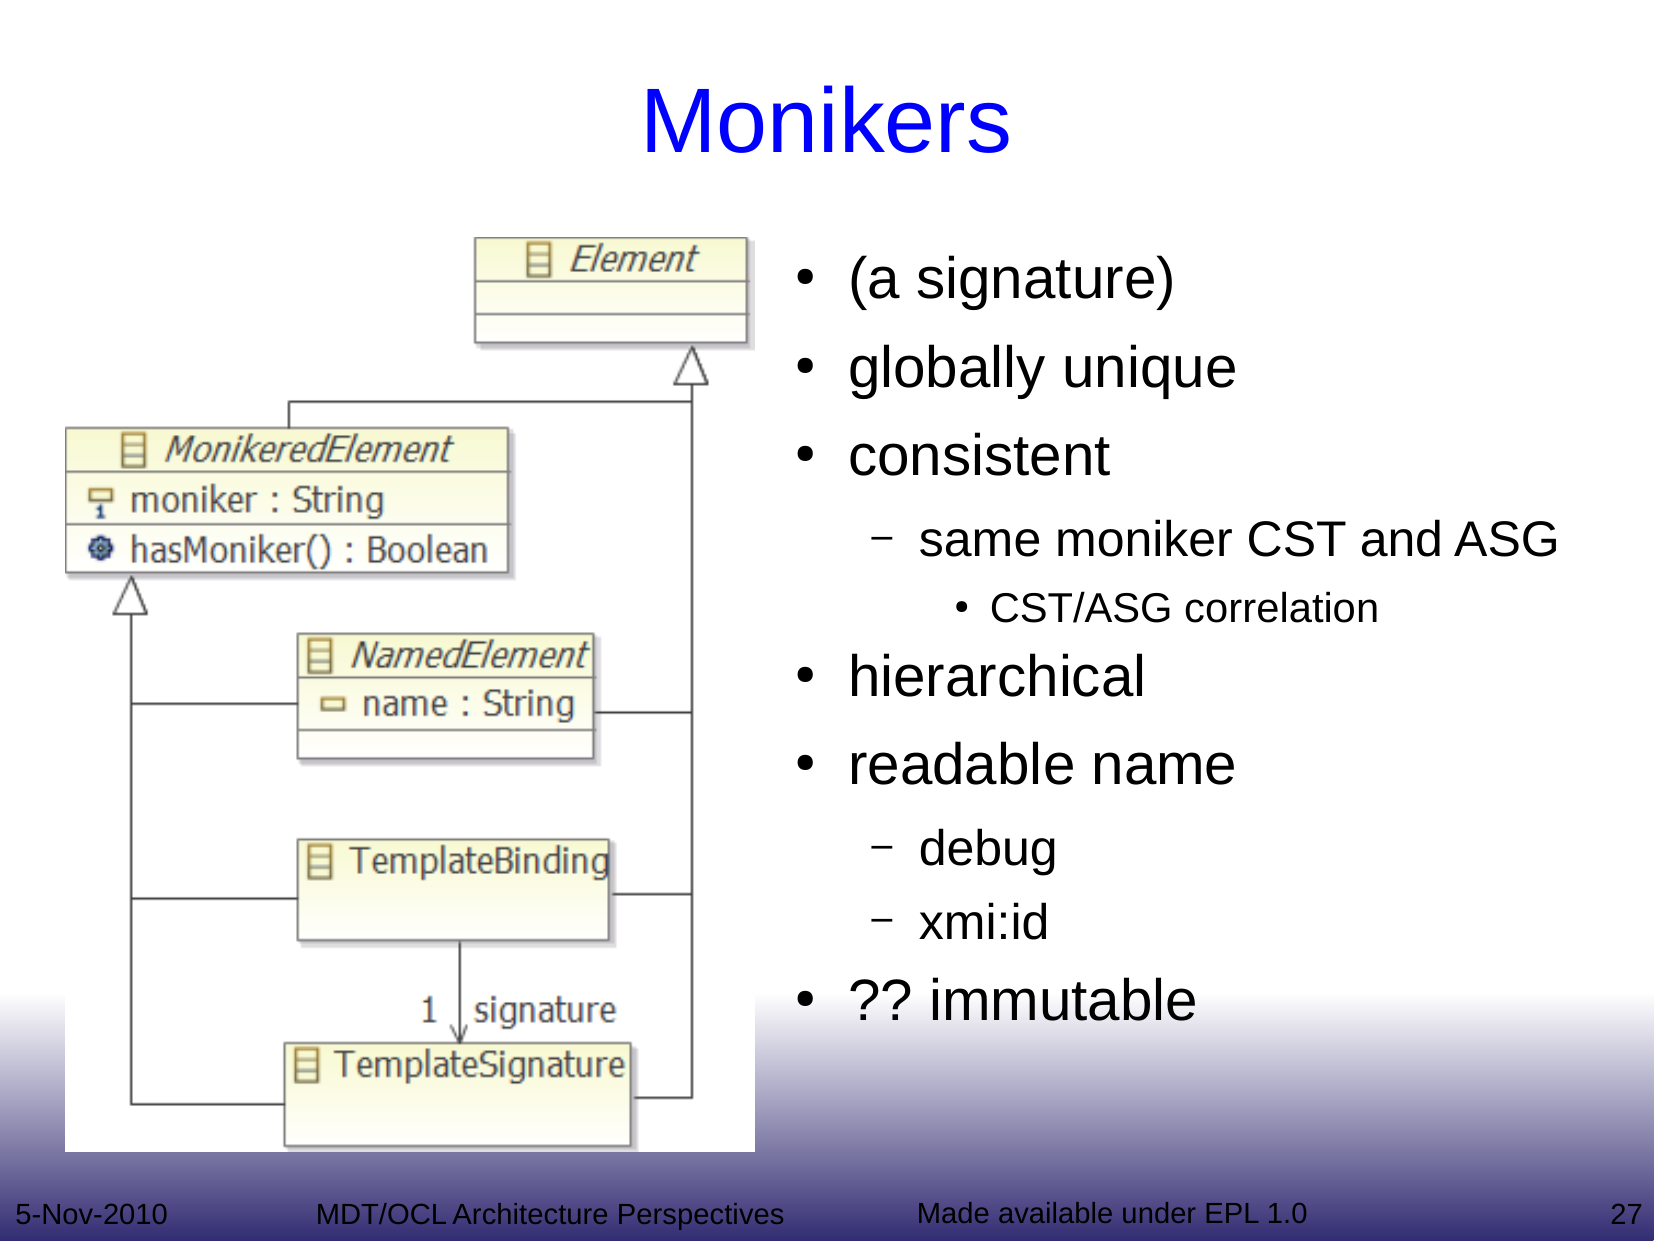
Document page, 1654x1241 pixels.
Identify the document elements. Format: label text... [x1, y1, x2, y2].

list (a signature) globally unique consistent same moniker CST and ASG CST/ASG correlation hierarchical readable name debug xmi:id ?? immutable [706, 245, 1571, 1094]
picture [65, 237, 755, 1152]
title Monikers [82, 56, 1571, 185]
